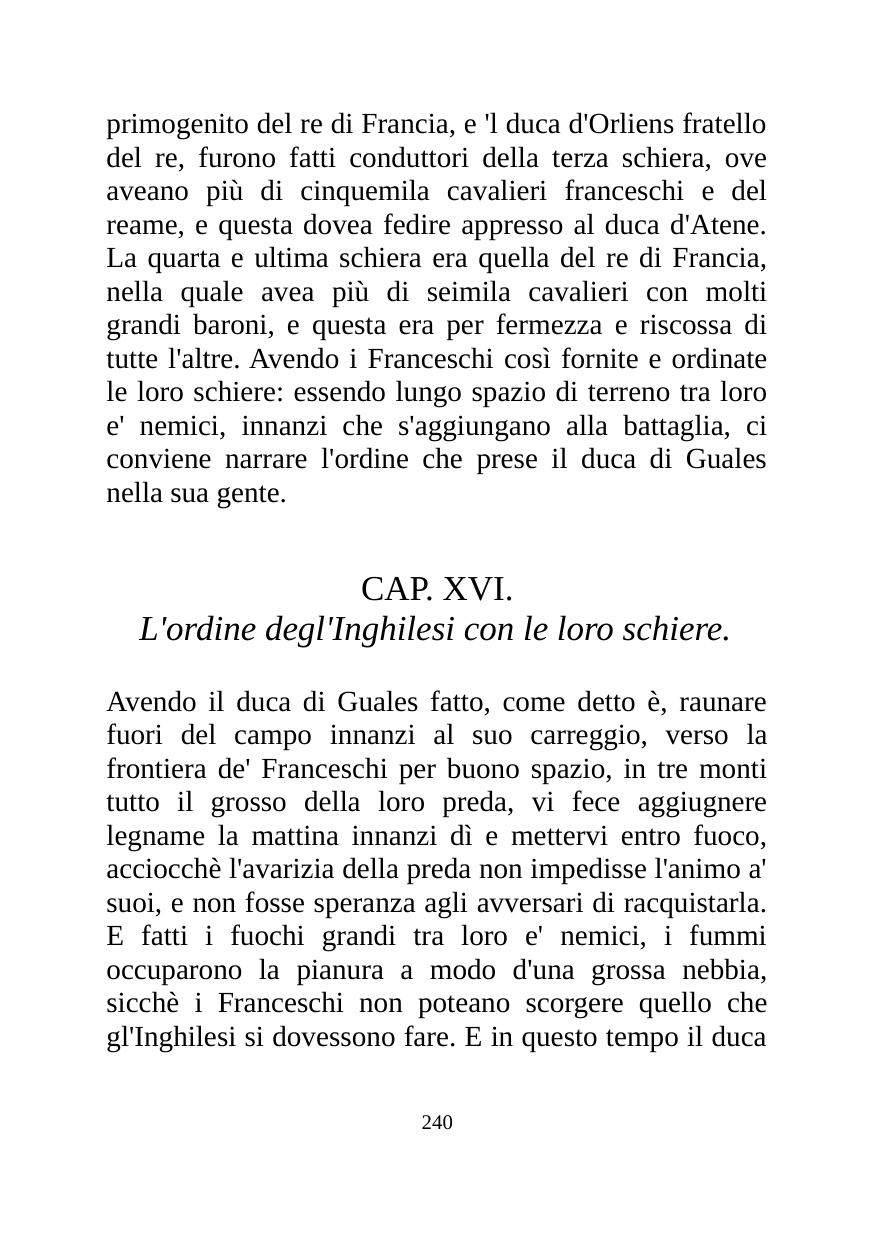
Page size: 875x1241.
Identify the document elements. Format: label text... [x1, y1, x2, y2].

subtitle CAP. XVI. L'ordine degl'Inghilesi con le loro schiere. [106, 568, 768, 648]
text Avendo il duca di Guales fatto, come detto è, raunare fuori del campo innanzi al suo carreggio, verso la frontiera de' Franceschi per buono spazio, in tre monti tutto il grosso della loro preda, vi fece aggiugnere legname la mattina innanzi dì e mettervi entro fuoco, acciocchè l'avarizia della preda non impedisse l'animo a' suoi, e non fosse speranza agli avversari di racquistarla. E fatti i fuochi grandi tra loro e' nemici, i fummi occuparono la pianura a modo d'una grossa nebbia, sicchè i Franceschi non poteano scorgere quello che gl'Inghilesi si dovessono fare. E in questo tempo il duca [106, 684, 768, 1053]
text primogenito del re di Francia, e 'l duca d'Orliens fratello del re, furono fatti conduttori della terza schiera, ove aveano più di cinquemila cavalieri franceschi e del reame, e questa dovea fedire appresso al duca d'Atene. La quarta e ultima schiera era quella del re di Francia, nella quale avea più di seimila cavalieri con molti grandi baroni, e questa era per fermezza e riscossa di tutte l'altre. Avendo i Franceschi così fornite e ordinate le loro schiere: essendo lungo spazio di terreno tra loro e' nemici, innanzi che s'aggiungano alla battaglia, ci conviene narrare l'ordine che prese il duca di Guales nella sua gente. [106, 106, 768, 509]
